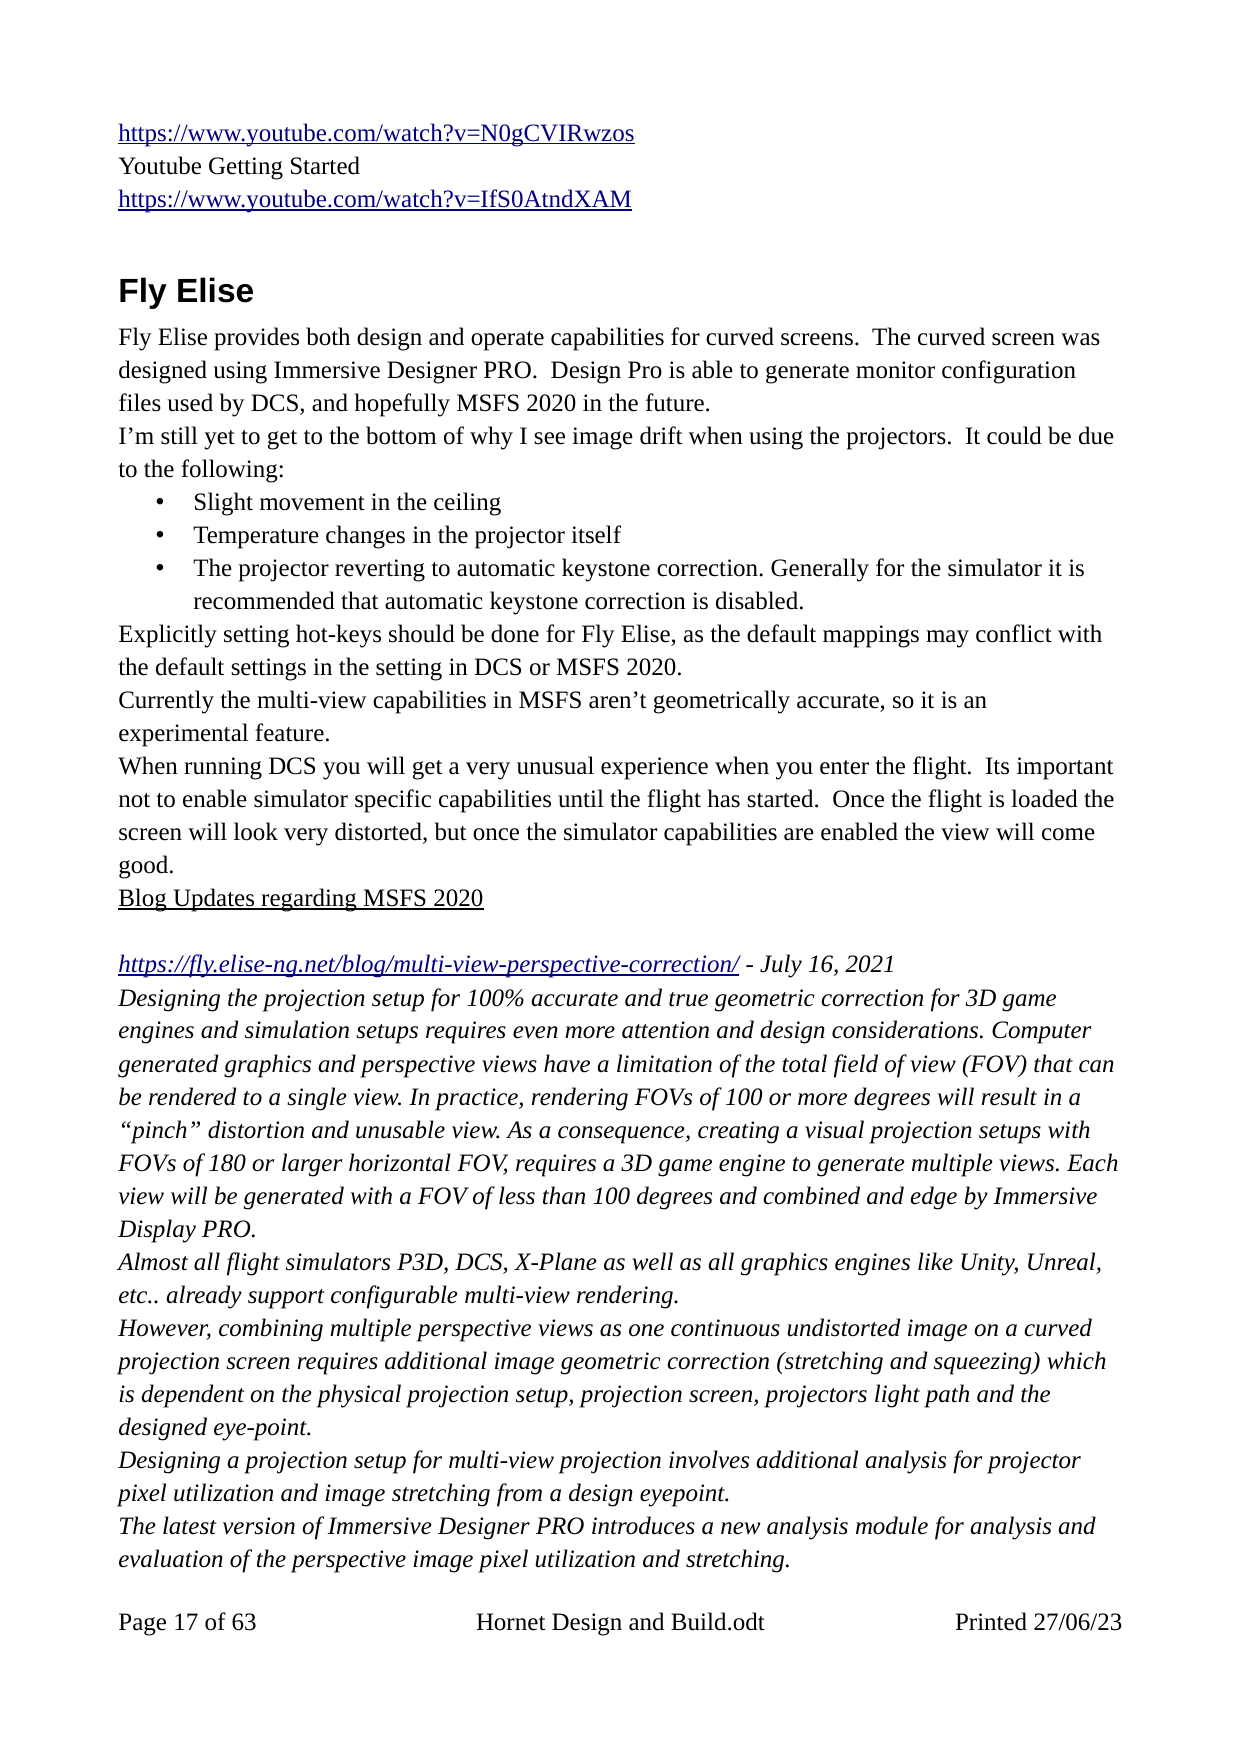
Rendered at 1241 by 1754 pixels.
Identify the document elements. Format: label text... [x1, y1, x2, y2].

text https://www.youtube.com/watch?v=N0gCVIRwzos [118, 118, 1122, 147]
text Currently the multi-view capabilities in MSFS aren’t geometrically accurate, so it is an experimental feature. [118, 685, 1122, 747]
text Almost all flight simulators P3D, DCS, X-Plane as well as all graphics engines like Unity, Unreal, etc.. already support configurable multi-view rendering. [118, 1247, 1122, 1308]
text The latest version of Immersive Designer PRO introduces a new analysis module for analysis and evaluation of the perspective image pixel utilization and stretching. [118, 1511, 1122, 1573]
list Slight movement in the ceiling [156, 487, 1122, 516]
list The projector reverting to automatic keystone correction. Generally for the simulator it is recommended that automatic keystone correction is disabled. [156, 553, 1122, 615]
text https://fly.elise-ng.net/blog/multi-view-perspective-correction/ - July 16, 2021 [118, 949, 1122, 978]
text https://www.youtube.com/watch?v=IfS0AtndXAM [118, 184, 1122, 213]
text Designing the projection setup for 100% accurate and true geometric correction for 3D game engines and simulation setups requires even more attention and design considerations. Computer generated graphics and perspective views have a limitation of the total field of view (FOV) that can be rendered to a single view. In practice, rendering FOVs of 100 or more degrees will result in a “pinch” distortion and unusable view. As a consequence, creating a visual projection setups with FOVs of 180 or larger horizontal FOV, requires a 3D game engine to generate multiple views. Each view will be generated with a FOV of less than 100 degrees and combined and edge by Immersive Display PRO. [118, 983, 1122, 1242]
text Designing a projection setup for multi-view projection involves additional analysis for projector pixel utilization and image stretching from a design eyepoint. [118, 1445, 1122, 1507]
text Youtube Getting Started [118, 151, 1122, 180]
text Fly Elise provides both design and operate capabilities for curved screens. The curved screen was designed using Immersive Designer PRO. Design Pro is able to generate monitor configuration files used by DCS, and hopefully MSFS 2020 in the future. [118, 322, 1122, 417]
text Explicitly setting hot-keys should be done for Fly Elise, as the default mappings may conflict with the default settings in the setting in DCS or MSFS 2020. [118, 619, 1122, 681]
text Blog Updates regarding MSFS 2020 [118, 883, 1122, 912]
text I’m still yet to get to the bottom of why I see image drift when using the projectors. It could be due to the following: [118, 421, 1122, 483]
text However, combining multiple perspective views as one continuous undistorted image on a curved projection screen requires additional image geometric correction (stretching and squeezing) which is dependent on the physical projection setup, projection screen, projectors light path and the designed eye-point. [118, 1313, 1122, 1441]
text When running DCS you will get a very unusual experience when you enter the flight. Its important not to enable simulator specific capabilities until the flight has started. Once the flight is loaded the screen will look very distorted, but once the simulator capabilities are enabled the view will come good. [118, 751, 1122, 879]
list Temperature changes in the projector itself [156, 520, 1122, 549]
subtitle Fly Elise [118, 271, 1122, 310]
